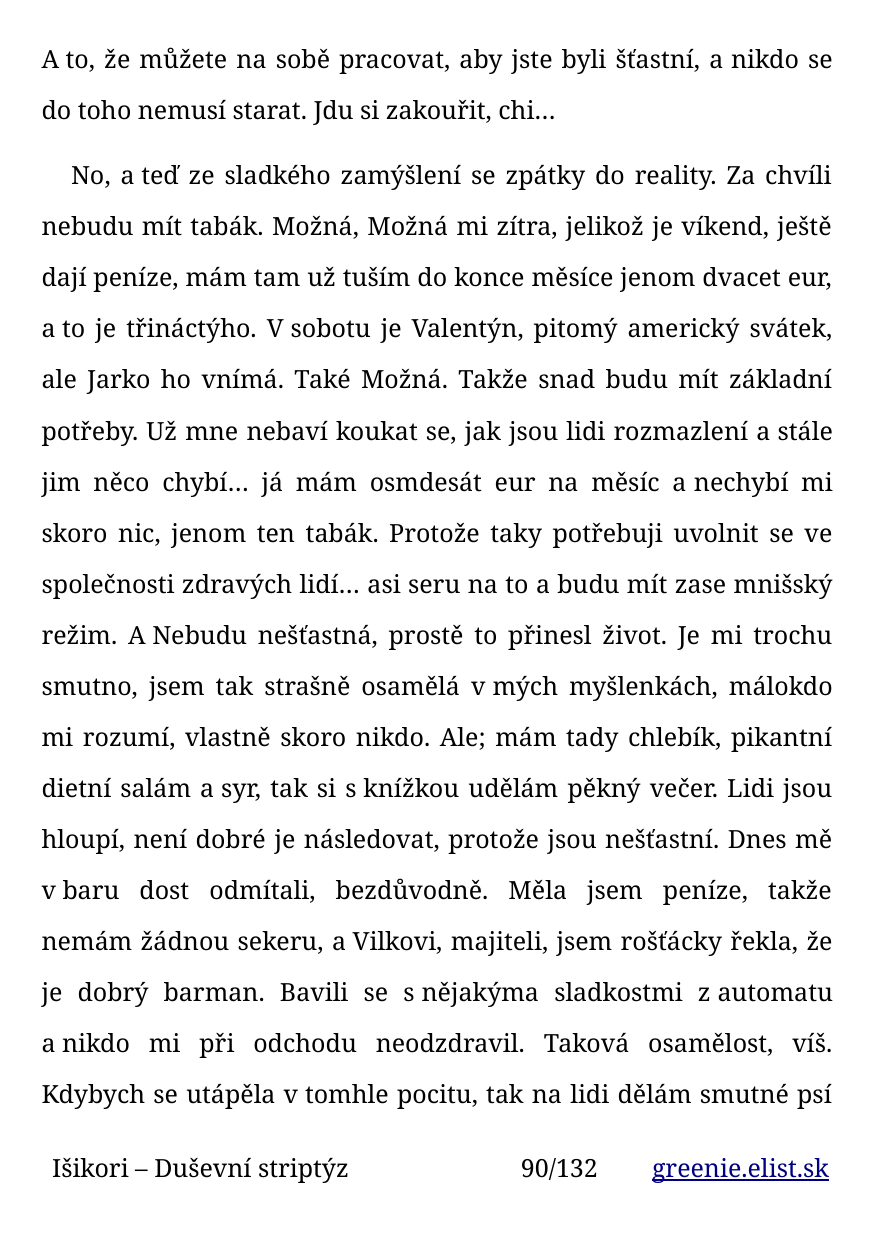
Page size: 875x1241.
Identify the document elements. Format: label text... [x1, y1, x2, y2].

text A to, že můžete na sobě pracovat, aby jste byli šťastní, a nikdo se do toho nemusí starat. Jdu si zakouřit, chi… [41, 41, 833, 126]
text No, a teď ze sladkého zamýšlení se zpátky do reality. Za chvíli nebudu mít tabák. Možná, Možná mi zítra, jelikož je víkend, ještě dají peníze, mám tam už tuším do konce měsíce jenom dvacet eur, a to je třináctýho. V sobotu je Valentýn, pitomý americký svátek, ale Jarko ho vnímá. Také Možná. Takže snad budu mít základní potřeby. Už mne nebaví koukat se, jak jsou lidi rozmazlení a stále jim něco chybí… já mám osmdesát eur na měsíc a nechybí mi skoro nic, jenom ten tabák. Protože taky potřebuji uvolnit se ve společnosti zdravých lidí… asi seru na to a budu mít zase mnišský režim. A Nebudu nešťastná, prostě to přinesl život. Je mi trochu smutno, jsem tak strašně osamělá v mých myšlenkách, málokdo mi rozumí, vlastně skoro nikdo. Ale; mám tady chlebík, pikantní dietní salám a syr, tak si s knížkou udělám pěkný večer. Lidi jsou hloupí, není dobré je následovat, protože jsou nešťastní. Dnes mě v baru dost odmítali, bezdůvodně. Měla jsem peníze, takže nemám žádnou sekeru, a Vilkovi, majiteli, jsem rošťácky řekla, že je dobrý barman. Bavili se s nějakýma sladkostmi z automatu a nikdo mi při odchodu neodzdravil. Taková osamělost, víš. Kdybych se utápěla v tomhle pocitu, tak na lidi dělám smutné psí [41, 158, 833, 1111]
